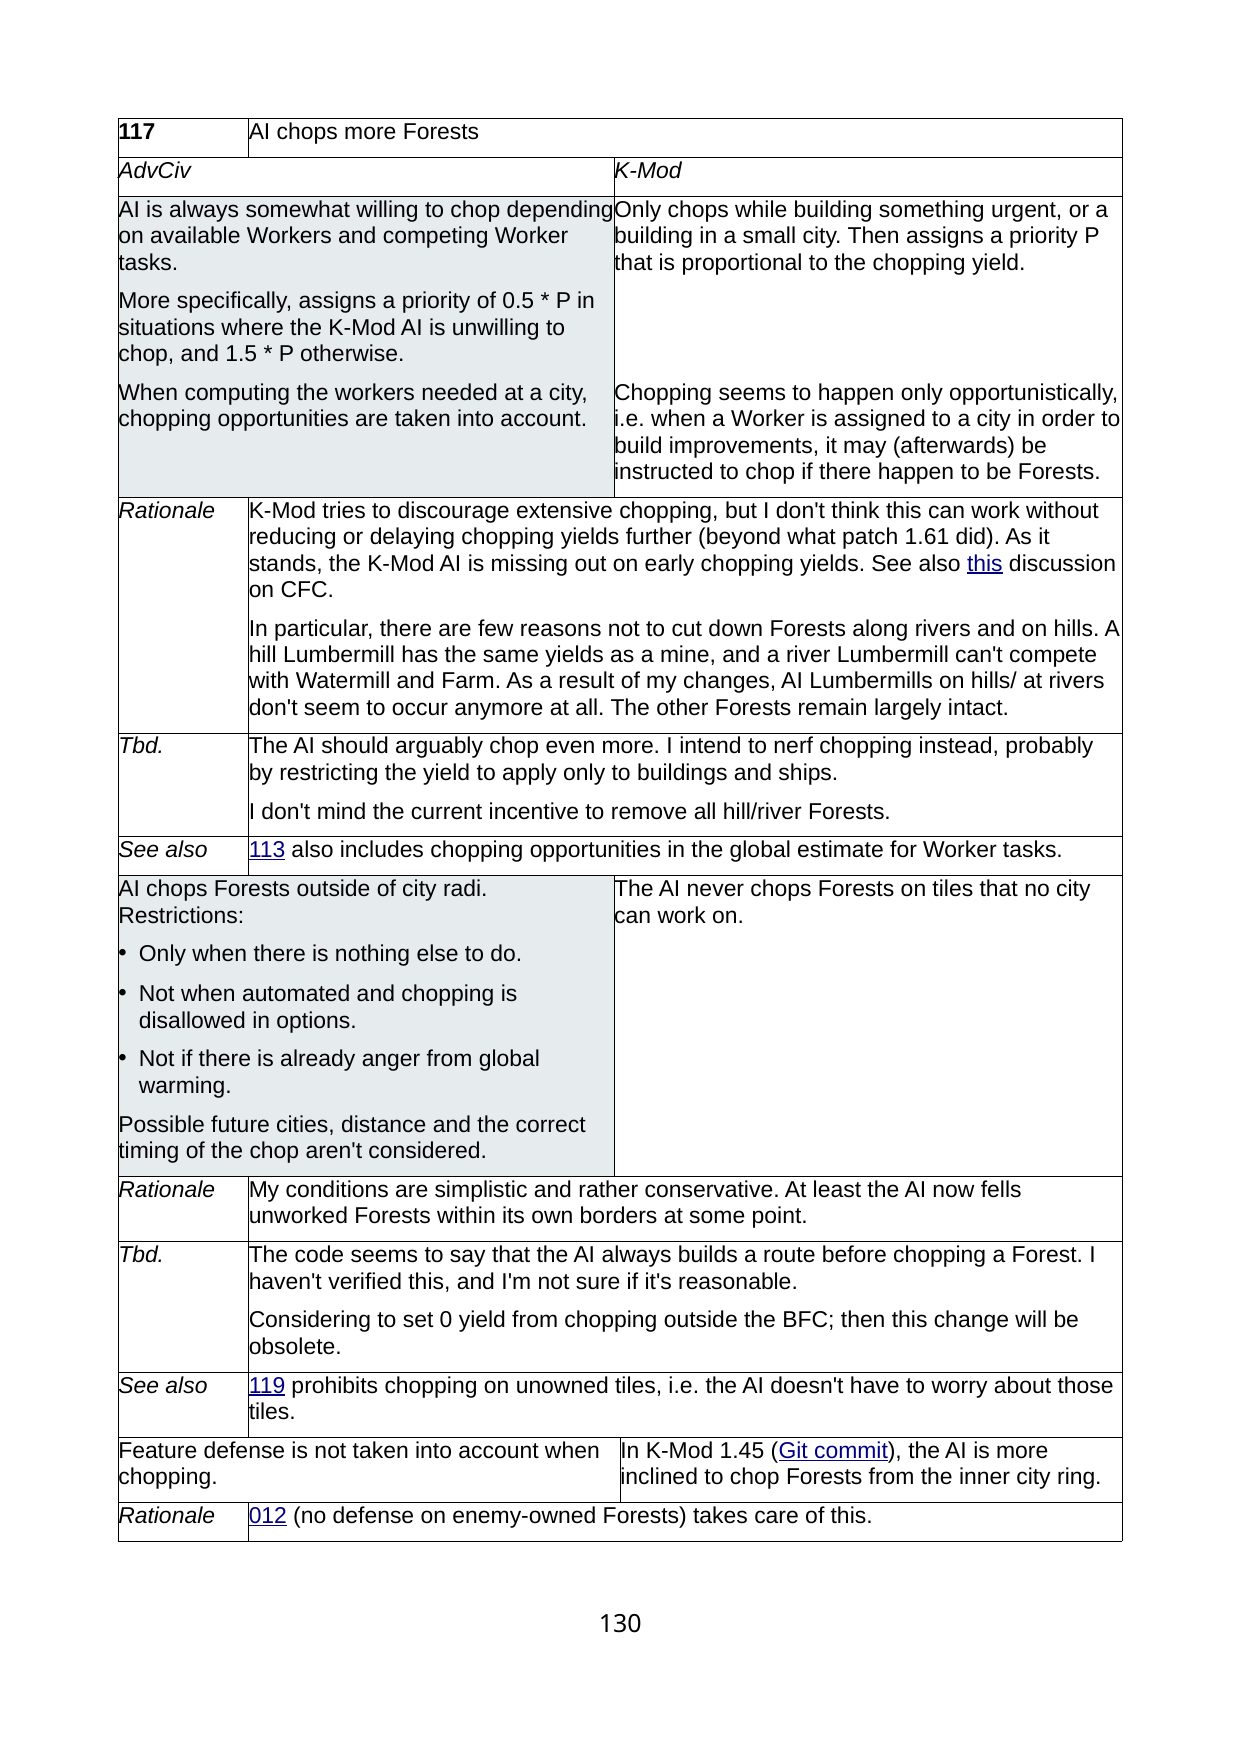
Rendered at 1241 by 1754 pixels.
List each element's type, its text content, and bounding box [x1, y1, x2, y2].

table_cell See also [119, 1373, 248, 1437]
table_cell The AI never chops Forests on tiles that no city can work on. [615, 876, 1122, 1176]
table_cell Rationale [119, 498, 248, 732]
table_cell AdvCiv [119, 158, 614, 196]
table_cell K-Mod tries to discourage extensive chopping, but I don't think this can work without reducing or delaying chopping yields further (beyond what patch 1.61 did). As it stands, the K-Mod AI is missing out on early chopping yields. See also this discussion on CFC. In particular, there are few reasons not to cut down Forests along rivers and on hills. A hill Lumbermill has the same yields as a mine, and a river Lumbermill can't compete with Watermill and Farm. As a result of my changes, AI Lumbermills on hills/ at rivers don't seem to occur anymore at all. The other Forests remain largely intact. [249, 498, 1122, 732]
table_cell 012 (no defense on enemy-owned Forests) takes care of this. [249, 1503, 1122, 1541]
table_cell My conditions are simplistic and rather conservative. At least the AI now fells unworked Forests within its own borders at some point. [249, 1177, 1122, 1241]
table_cell 119 prohibits chopping on unowned tiles, i.e. the AI doesn't have to worry about those tiles. [249, 1373, 1122, 1437]
table_cell AI is always somewhat willing to chop depending on available Workers and competing Worker tasks. More specifically, assigns a priority of 0.5 * P in situations where the K-Mod AI is unwilling to chop, and 1.5 * P otherwise. When computing the workers needed at a city, chopping opportunities are taken into account. [119, 197, 614, 497]
table_cell Rationale [119, 1177, 248, 1241]
table_header AI chops more Forests [249, 119, 1122, 157]
table_cell Feature defense is not taken into account when chopping. [119, 1438, 620, 1502]
table_cell Only chops while building something urgent, or a building in a small city. Then assigns a priority P that is proportional to the chopping yield. Chopping seems to happen only opportunistically, i.e. when a Worker is assigned to a city in order to build improvements, it may (afterwards) be instructed to chop if there happen to be Forests. [615, 197, 1122, 497]
table_header 117 [119, 119, 248, 157]
table_cell Rationale [119, 1503, 248, 1541]
table_cell Tbd. [119, 734, 248, 836]
table_cell AI chops Forests outside of city radi. Restrictions: Only when there is nothing else to do. Not when automated and chopping is disallowed in options. Not if there is already anger from global warming. Possible future cities, distance and the correct timing of the chop aren't considered. [119, 876, 614, 1176]
table_cell See also [119, 837, 248, 875]
table_cell Tbd. [119, 1242, 248, 1372]
table_cell In K-Mod 1.45 (Git commit), the AI is more inclined to chop Forests from the inner city ring. [621, 1438, 1122, 1502]
table_cell The AI should arguably chop even more. I intend to nerf chopping instead, probably by restricting the yield to apply only to buildings and ships. I don't mind the current incentive to remove all hill/river Forests. [249, 734, 1122, 836]
table_cell 113 also includes chopping opportunities in the global estimate for Worker tasks. [249, 837, 1122, 875]
table_cell The code seems to say that the AI always builds a route before chopping a Forest. I haven't verified this, and I'm not sure if it's reasonable. Considering to set 0 yield from chopping outside the BFC; then this change will be obsolete. [249, 1242, 1122, 1372]
table_cell K-Mod [615, 158, 1122, 196]
